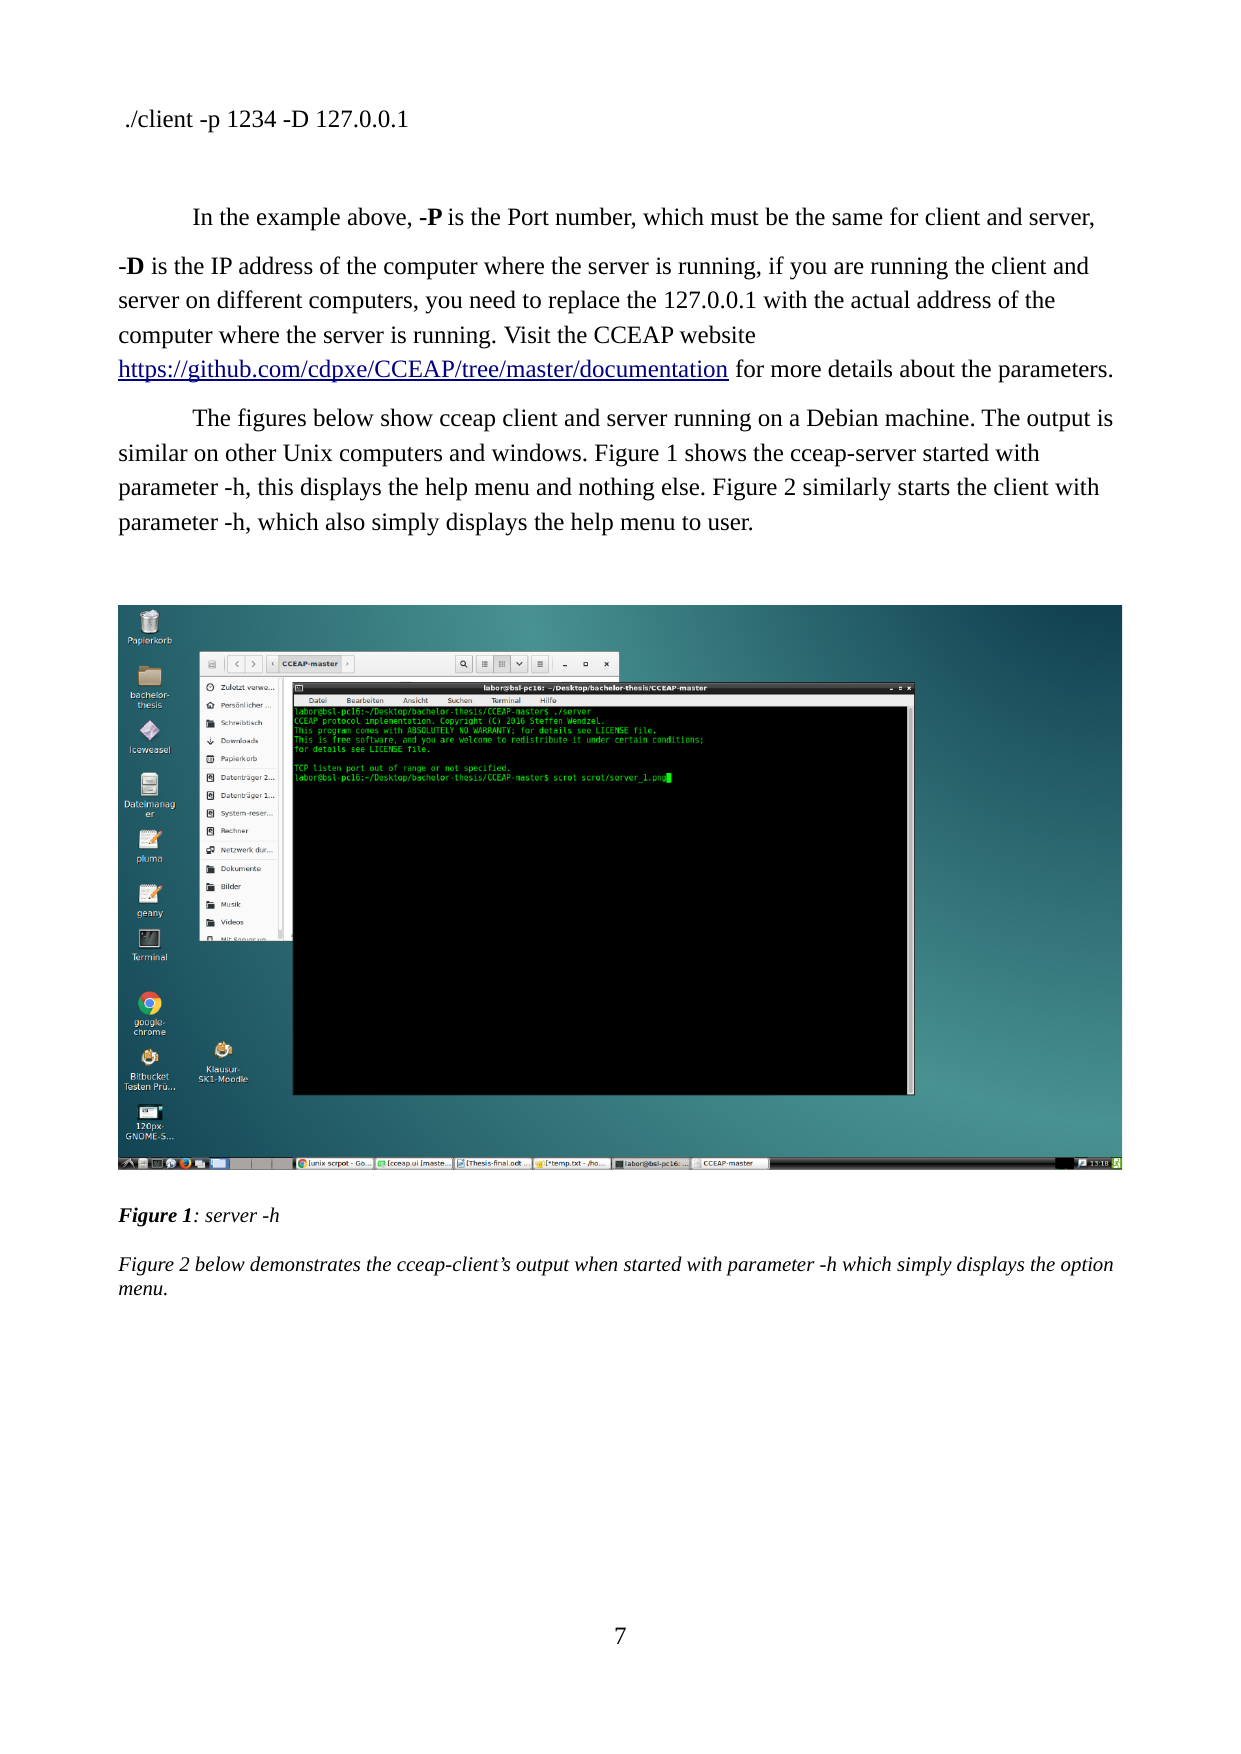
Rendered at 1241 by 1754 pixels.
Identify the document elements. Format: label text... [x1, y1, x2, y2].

text ./client -p 1234 -D 127.0.0.1 [118, 104, 1122, 132]
text The figures below show cceap client and server running on a Debian machine. The output is similar on other Unix computers and windows. Figure 1 shows the cceap-server started with parameter -h, this displays the help menu and nothing else. Figure 2 similarly starts the client with parameter -h, which also simply displays the help menu to user. [118, 403, 1122, 536]
text In the example above, -P is the Port number, which must be the same for client and server, [118, 202, 1122, 231]
text Figure 2 below demonstrates the cceap-client’s output when started with parameter -h which simply displays the option menu. [118, 1252, 1122, 1300]
text Figure 1: server -h [118, 1202, 1122, 1227]
text -D is the IP address of the computer where the server is running, if you are running the client and server on different computers, you need to replace the 127.0.0.1 with the actual address of the computer where the server is running. Visit the CCEAP website https://github.com/cdpxe/CCEAP/tree/master/documentation for more details about the parameters. [118, 251, 1122, 383]
